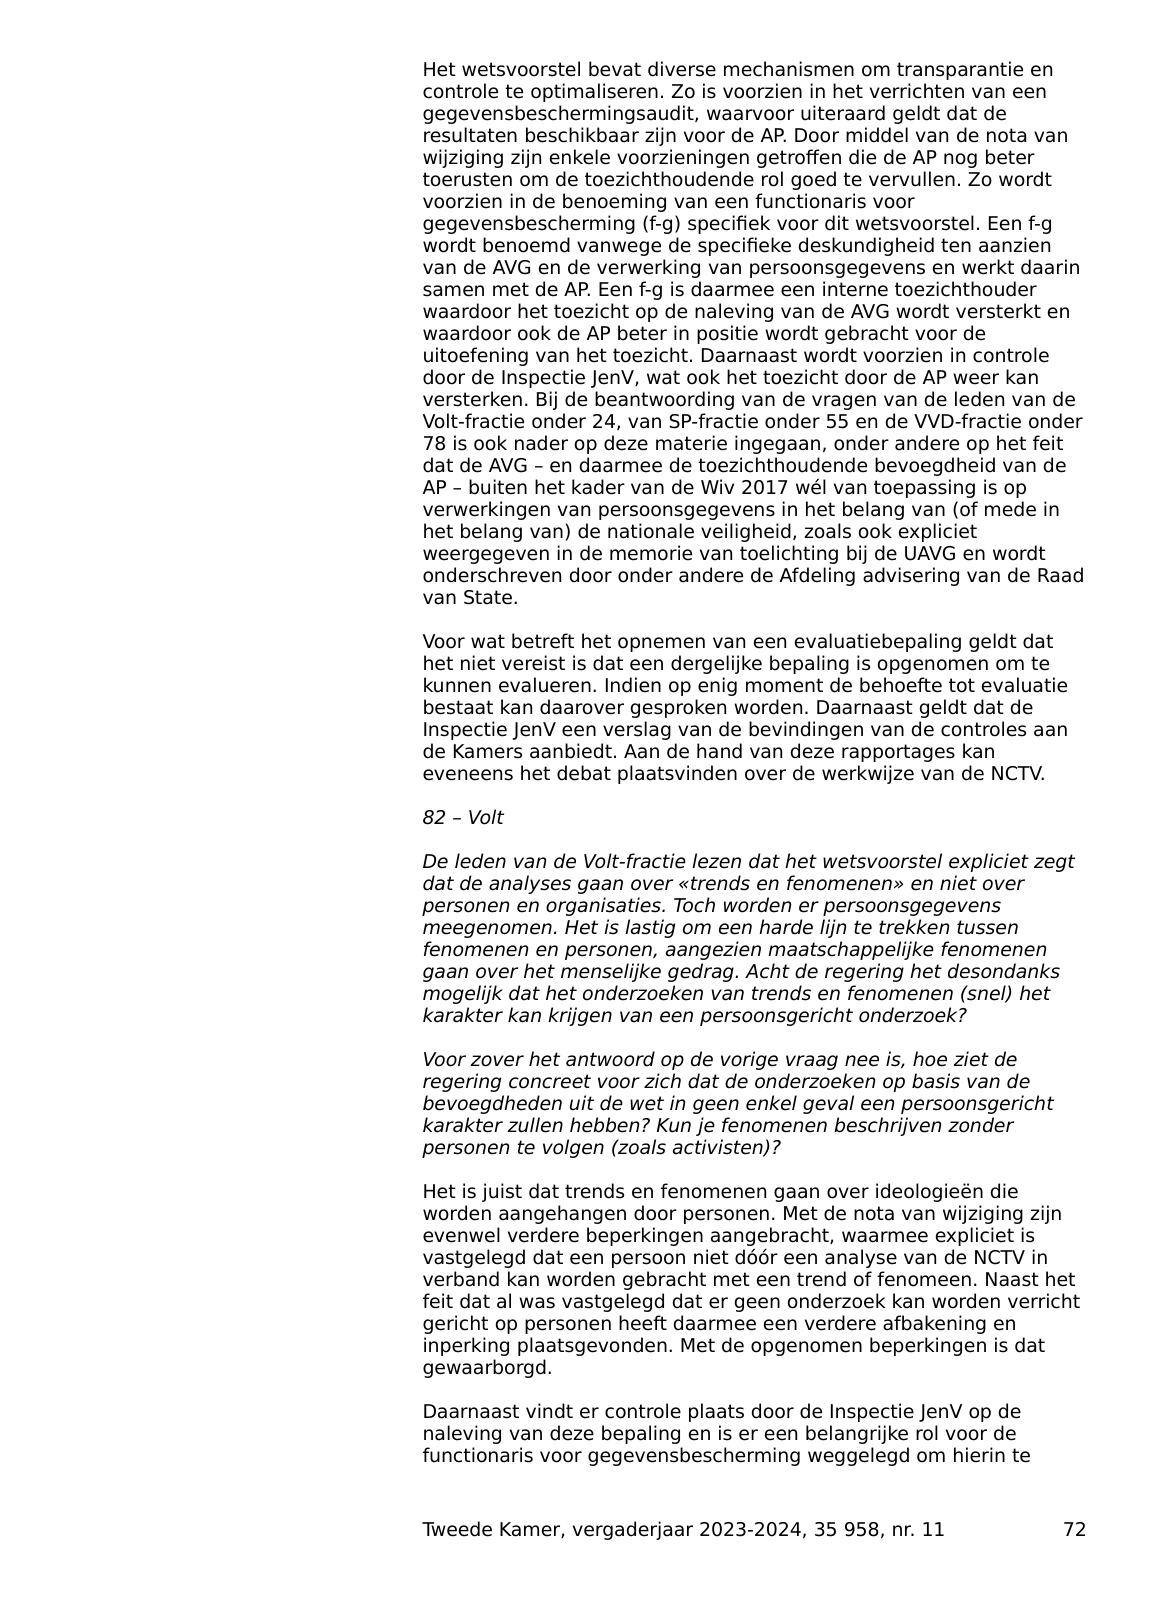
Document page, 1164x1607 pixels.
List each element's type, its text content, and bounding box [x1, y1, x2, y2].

text De leden van de Volt-fractie lezen dat het wetsvoorstel expliciet zegt dat de analyses gaan over «trends en fenomenen» en niet over personen en organisaties. Toch worden er persoonsgegevens meegenomen. Het is lastig om een harde lijn te trekken tussen fenomenen en personen, aangezien maatschappelijke fenomenen gaan over het menselijke gedrag. Acht de regering het desondanks mogelijk dat het onderzoeken van trends en fenomenen (snel) het karakter kan krijgen van een persoonsgericht onderzoek? [422, 851, 1087, 1027]
text Het wetsvoorstel bevat diverse mechanismen om transparantie en controle te optimaliseren. Zo is voorzien in het verrichten van een gegevensbeschermingsaudit, waarvoor uiteraard geldt dat de resultaten beschikbaar zijn voor de AP. Door middel van de nota van wijziging zijn enkele voorzieningen getroffen die de AP nog beter toerusten om de toezichthoudende rol goed te vervullen. Zo wordt voorzien in de benoeming van een functionaris voor gegevensbescherming (f-g) specifiek voor dit wetsvoorstel. Een f-g wordt benoemd vanwege de specifieke deskundigheid ten aanzien van de AVG en de verwerking van persoonsgegevens en werkt daarin samen met de AP. Een f-g is daarmee een interne toezichthouder waardoor het toezicht op de naleving van de AVG wordt versterkt en waardoor ook de AP beter in positie wordt gebracht voor de uitoefening van het toezicht. Daarnaast wordt voorzien in controle door de Inspectie JenV, wat ook het toezicht door de AP weer kan versterken. Bij de beantwoording van de vragen van de leden van de Volt-fractie onder 24, van SP-fractie onder 55 en de VVD-fractie onder 78 is ook nader op deze materie ingegaan, onder andere op het feit dat de AVG – en daarmee de toezichthoudende bevoegdheid van de AP – buiten het kader van de Wiv 2017 wél van toepassing is op verwerkingen van persoonsgegevens in het belang van (of mede in het belang van) de nationale veiligheid, zoals ook expliciet weergegeven in de memorie van toelichting bij de UAVG en wordt onderschreven door onder andere de Afdeling advisering van de Raad van State. [422, 59, 1087, 608]
text Voor zover het antwoord op de vorige vraag nee is, hoe ziet de regering concreet voor zich dat de onderzoeken op basis van de bevoegdheden uit de wet in geen enkel geval een persoonsgericht karakter zullen hebben? Kun je fenomenen beschrijven zonder personen te volgen (zoals activisten)? [422, 1049, 1087, 1159]
text Het is juist dat trends en fenomenen gaan over ideologieën die worden aangehangen door personen. Met de nota van wijziging zijn evenwel verdere beperkingen aangebracht, waarmee expliciet is vastgelegd dat een persoon niet dóór een analyse van de NCTV in verband kan worden gebracht met een trend of fenomeen. Naast het feit dat al was vastgelegd dat er geen onderzoek kan worden verricht gericht op personen heeft daarmee een verdere afbakening en inperking plaatsgevonden. Met de opgenomen beperkingen is dat gewaarborgd. [422, 1181, 1087, 1379]
text Daarnaast vindt er controle plaats door de Inspectie JenV op de naleving van deze bepaling en is er een belangrijke rol voor de functionaris voor gegevensbescherming weggelegd om hierin te [422, 1401, 1087, 1467]
text Voor wat betreft het opnemen van een evaluatiebepaling geldt dat het niet vereist is dat een dergelijke bepaling is opgenomen om te kunnen evalueren. Indien op enig moment de behoefte tot evaluatie bestaat kan daarover gesproken worden. Daarnaast geldt dat de Inspectie JenV een verslag van de bevindingen van de controles aan de Kamers aanbiedt. Aan de hand van deze rapportages kan eveneens het debat plaatsvinden over de werkwijze van de NCTV. [422, 631, 1087, 784]
subtitle 82 – Volt [422, 807, 1087, 829]
